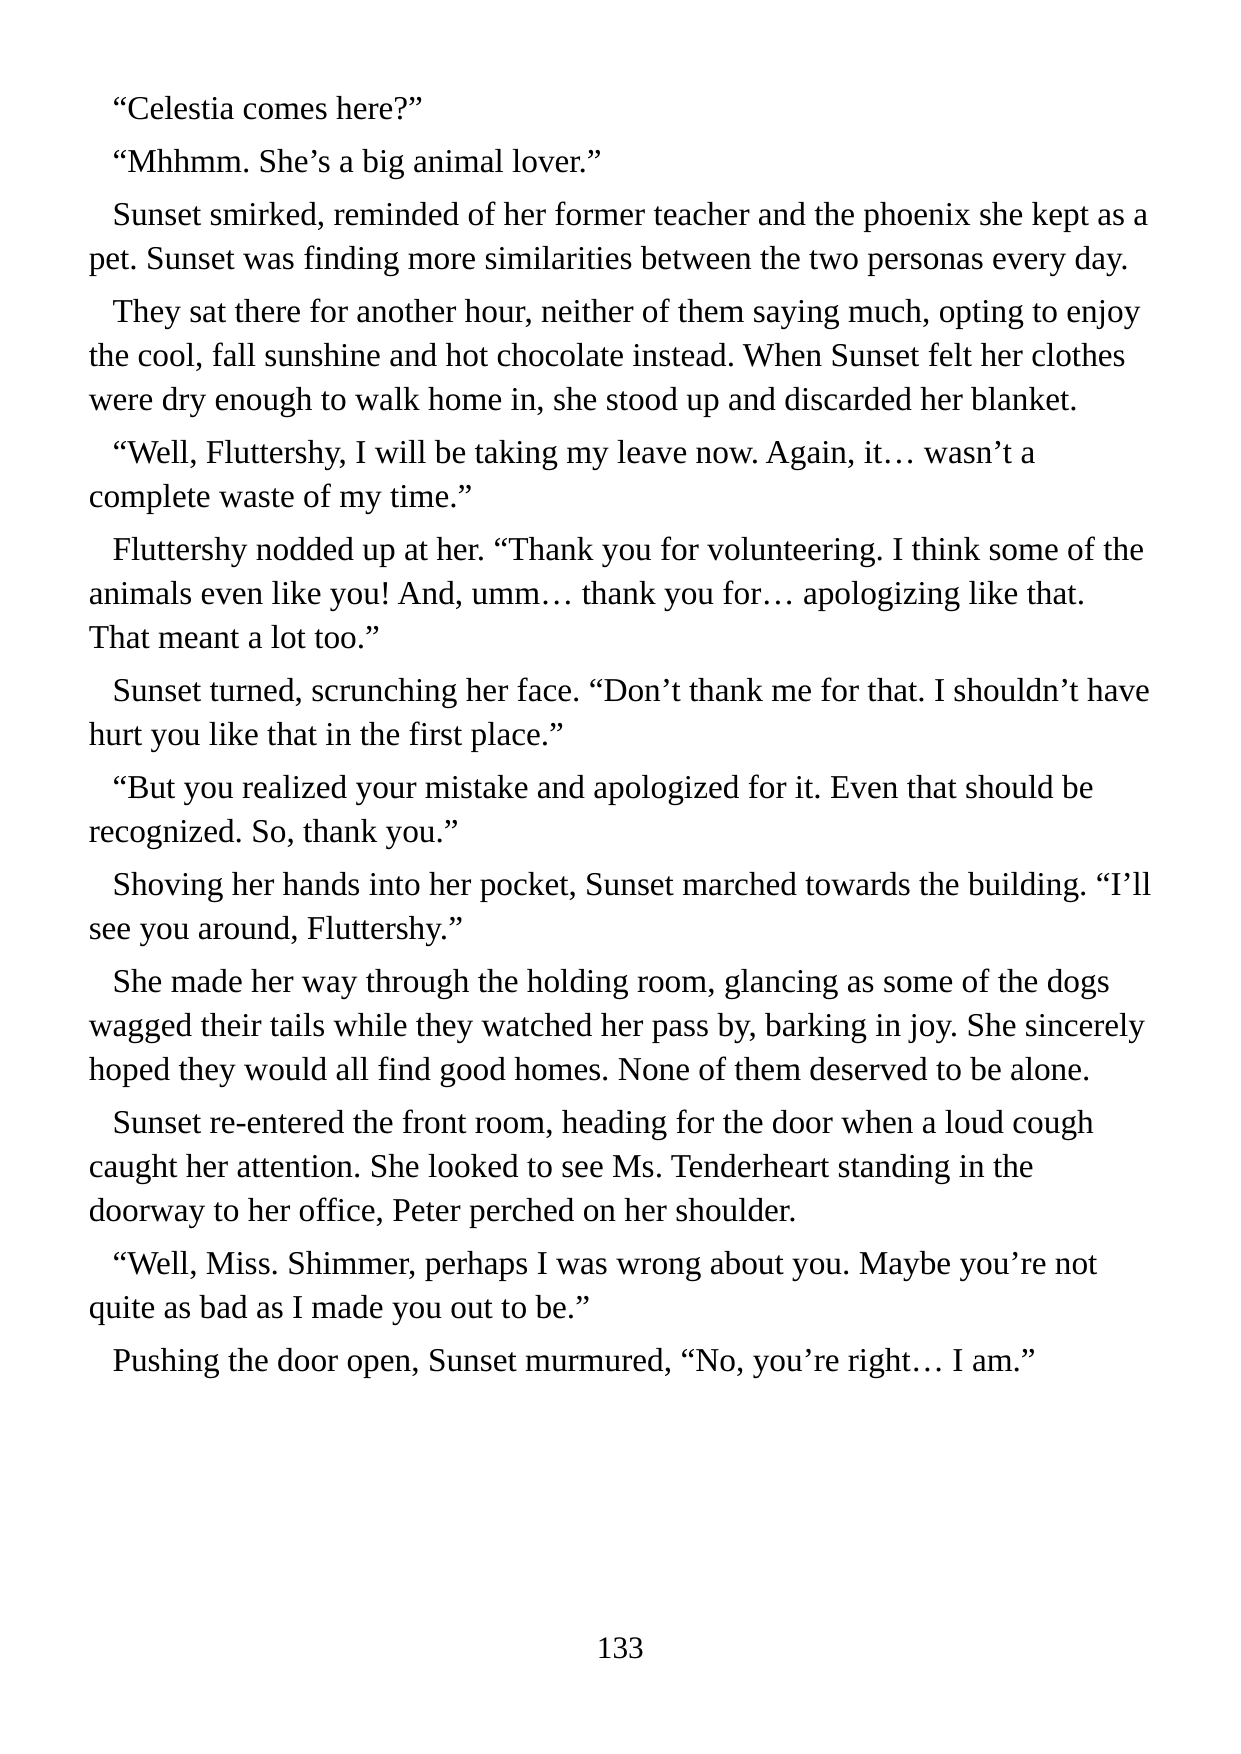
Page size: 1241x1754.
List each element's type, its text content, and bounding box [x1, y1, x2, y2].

text “Well, Miss. Shimmer, perhaps I was wrong about you. Maybe you’re not quite as bad as I made you out to be.” [88, 1243, 1152, 1326]
text “But you realized your mistake and apologized for it. Even that should be recognized. So, thank you.” [88, 767, 1152, 850]
text “Mhhmm. She’s a big animal lover.” [88, 141, 1152, 180]
text Sunset smirked, reminded of her former teacher and the phoenix she kept as a pet. Sunset was finding more similarities between the two personas every day. [88, 194, 1152, 277]
text She made her way through the holding room, glancing as some of the dogs wagged their tails while they watched her pass by, barking in joy. She sincerely hoped they would all find good homes. None of them deserved to be alone. [88, 961, 1152, 1088]
text “Celestia comes here?” [88, 88, 1152, 127]
text “Well, Fluttershy, I will be taking my leave now. Again, it… wasn’t a complete waste of my time.” [88, 432, 1152, 515]
text Sunset turned, scrunching her face. “Don’t thank me for that. I shouldn’t have hurt you like that in the first place.” [88, 670, 1152, 753]
text Pushing the door open, Sunset murmured, “No, you’re right… I am.” [88, 1340, 1152, 1379]
text Shoving her hands into her pocket, Sunset marched towards the building. “I’ll see you around, Fluttershy.” [88, 864, 1152, 947]
text Sunset re-entered the front room, heading for the door when a loud cough caught her attention. She looked to see Ms. Tenderheart standing in the doorway to her office, Peter perched on her shoulder. [88, 1102, 1152, 1229]
text They sat there for another hour, neither of them saying much, opting to enjoy the cool, fall sunshine and hot chocolate instead. When Sunset felt her clothes were dry enough to walk home in, she stood up and discarded her blanket. [88, 291, 1152, 418]
text Fluttershy nodded up at her. “Thank you for volunteering. I think some of the animals even like you! And, umm… thank you for… apologizing like that. That meant a lot too.” [88, 529, 1152, 656]
